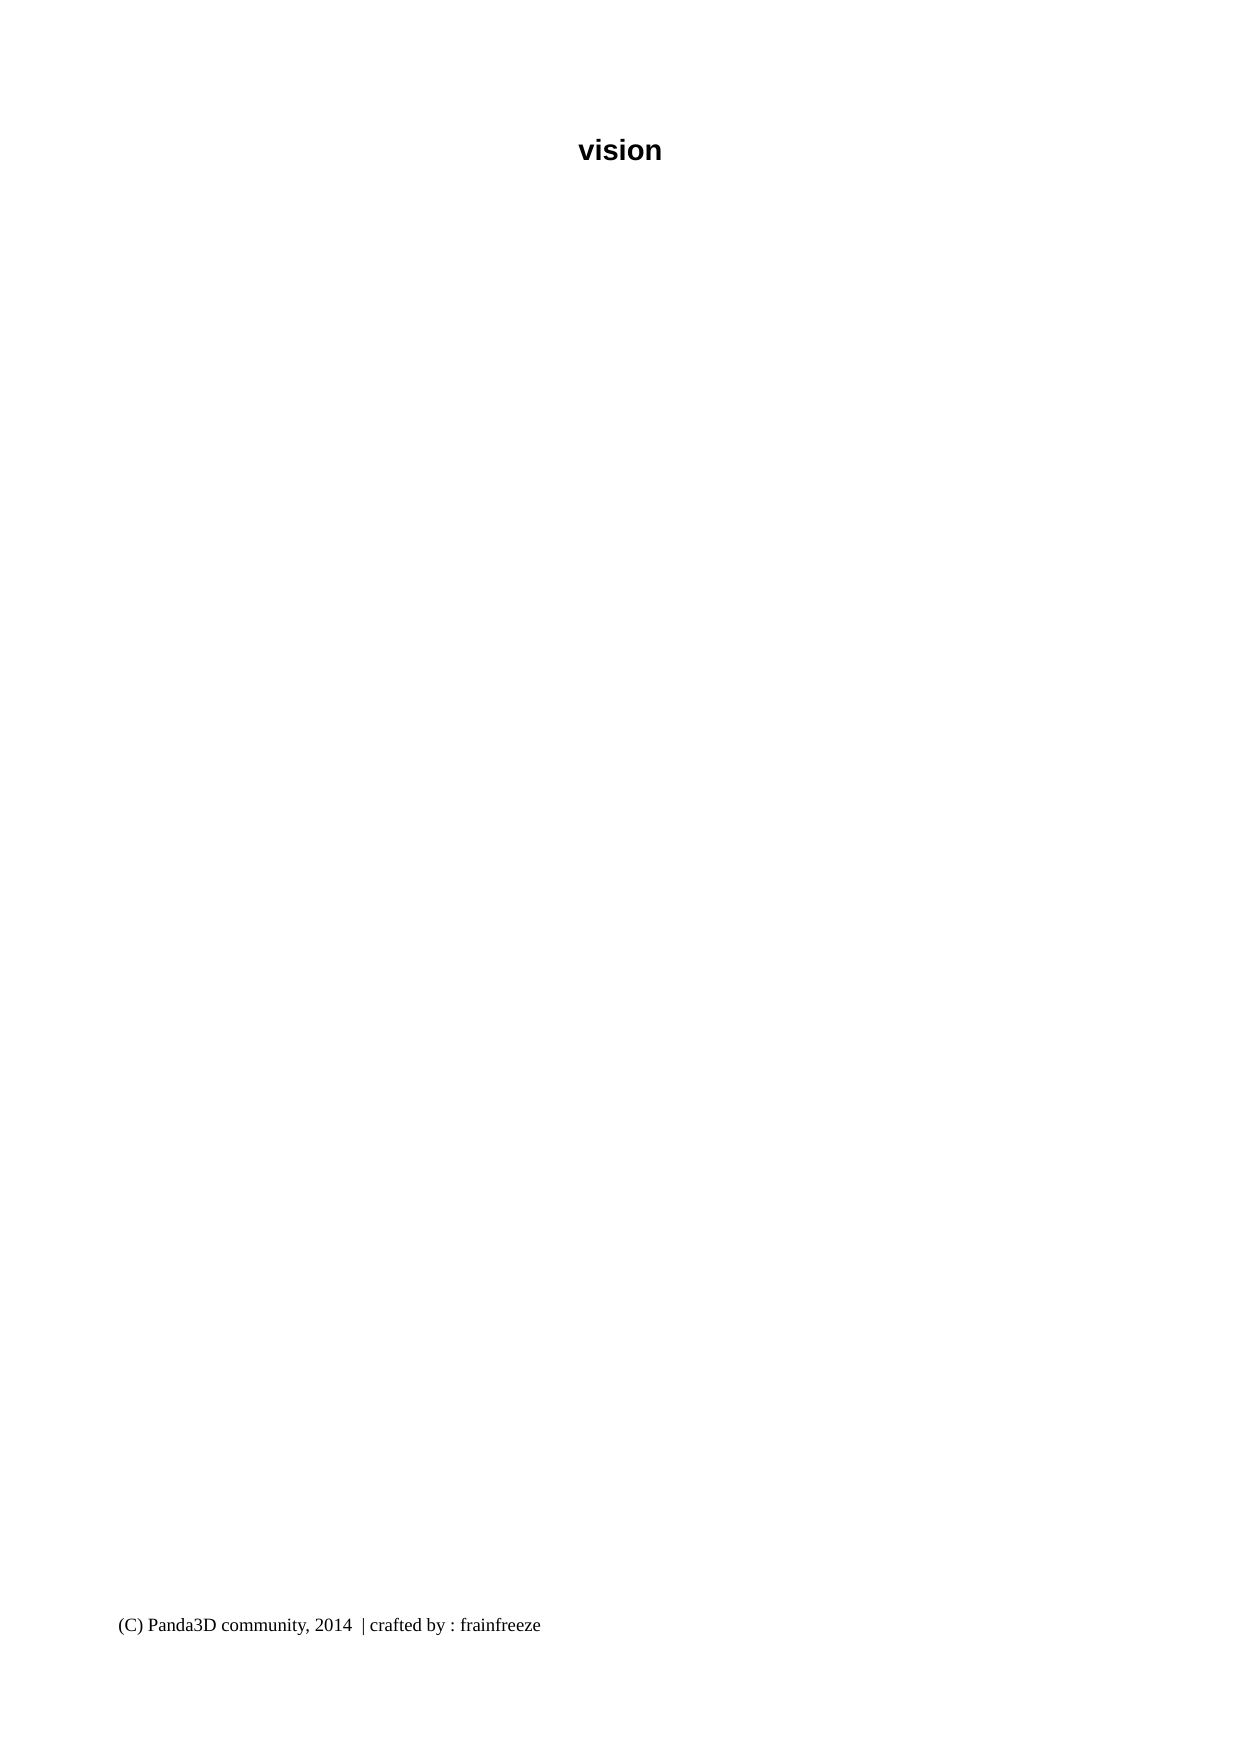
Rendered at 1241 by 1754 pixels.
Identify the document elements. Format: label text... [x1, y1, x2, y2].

subtitle vision [118, 133, 1122, 166]
